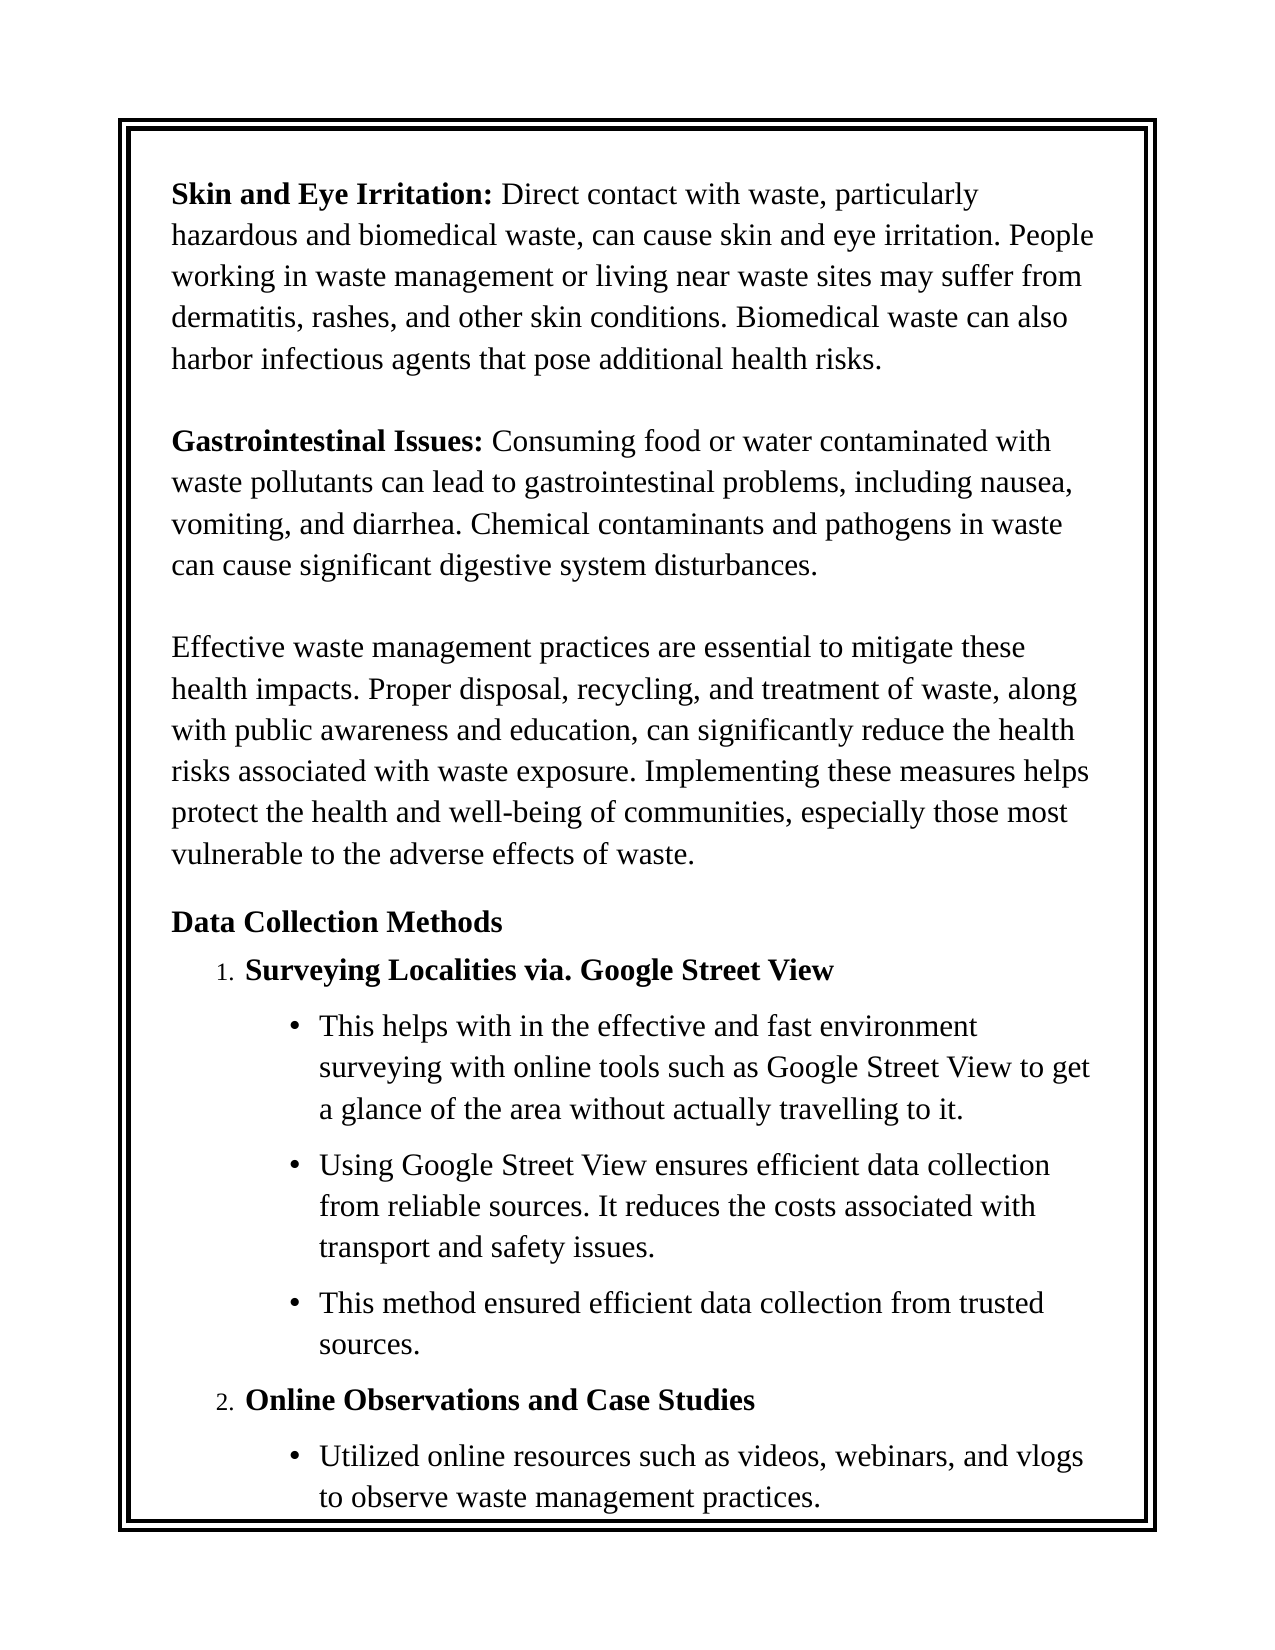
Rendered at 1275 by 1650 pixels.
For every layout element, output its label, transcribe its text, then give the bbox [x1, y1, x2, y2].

text Skin and Eye Irritation: Direct contact with waste, particularly hazardous and biomedical waste, can cause skin and eye irritation. People working in waste management or living near waste sites may suffer from dermatitis, rashes, and other skin conditions. Biomedical waste can also harbor infectious agents that pose additional health risks. Gastrointestinal Issues: Consuming food or water contaminated with waste pollutants can lead to gastrointestinal problems, including nausea, vomiting, and diarrhea. Chemical contaminants and pathogens in waste can cause significant digestive system disturbances. Effective waste management practices are essential to mitigate these health impacts. Proper disposal, recycling, and treatment of waste, along with public awareness and education, can significantly reduce the health risks associated with waste exposure. Implementing these measures helps protect the health and well-being of communities, especially those most vulnerable to the adverse effects of waste. [171, 134, 1104, 871]
list This method ensured efficient data collection from trusted sources. [289, 1284, 1104, 1361]
list Surveying Localities via. Google Street View [216, 952, 1104, 988]
list Utilized online resources such as videos, webinars, and vlogs to observe waste management practices. [289, 1437, 1104, 1514]
list Online Observations and Case Studies [216, 1381, 1104, 1417]
list This helps with in the effective and fast environment surveying with online tools such as Google Street View to get a glance of the area without actually travelling to it. [289, 1007, 1104, 1126]
list Using Google Street View ensures efficient data collection from reliable sources. It reduces the costs associated with transport and safety issues. [289, 1146, 1104, 1264]
subtitle Data Collection Methods [171, 903, 1104, 939]
